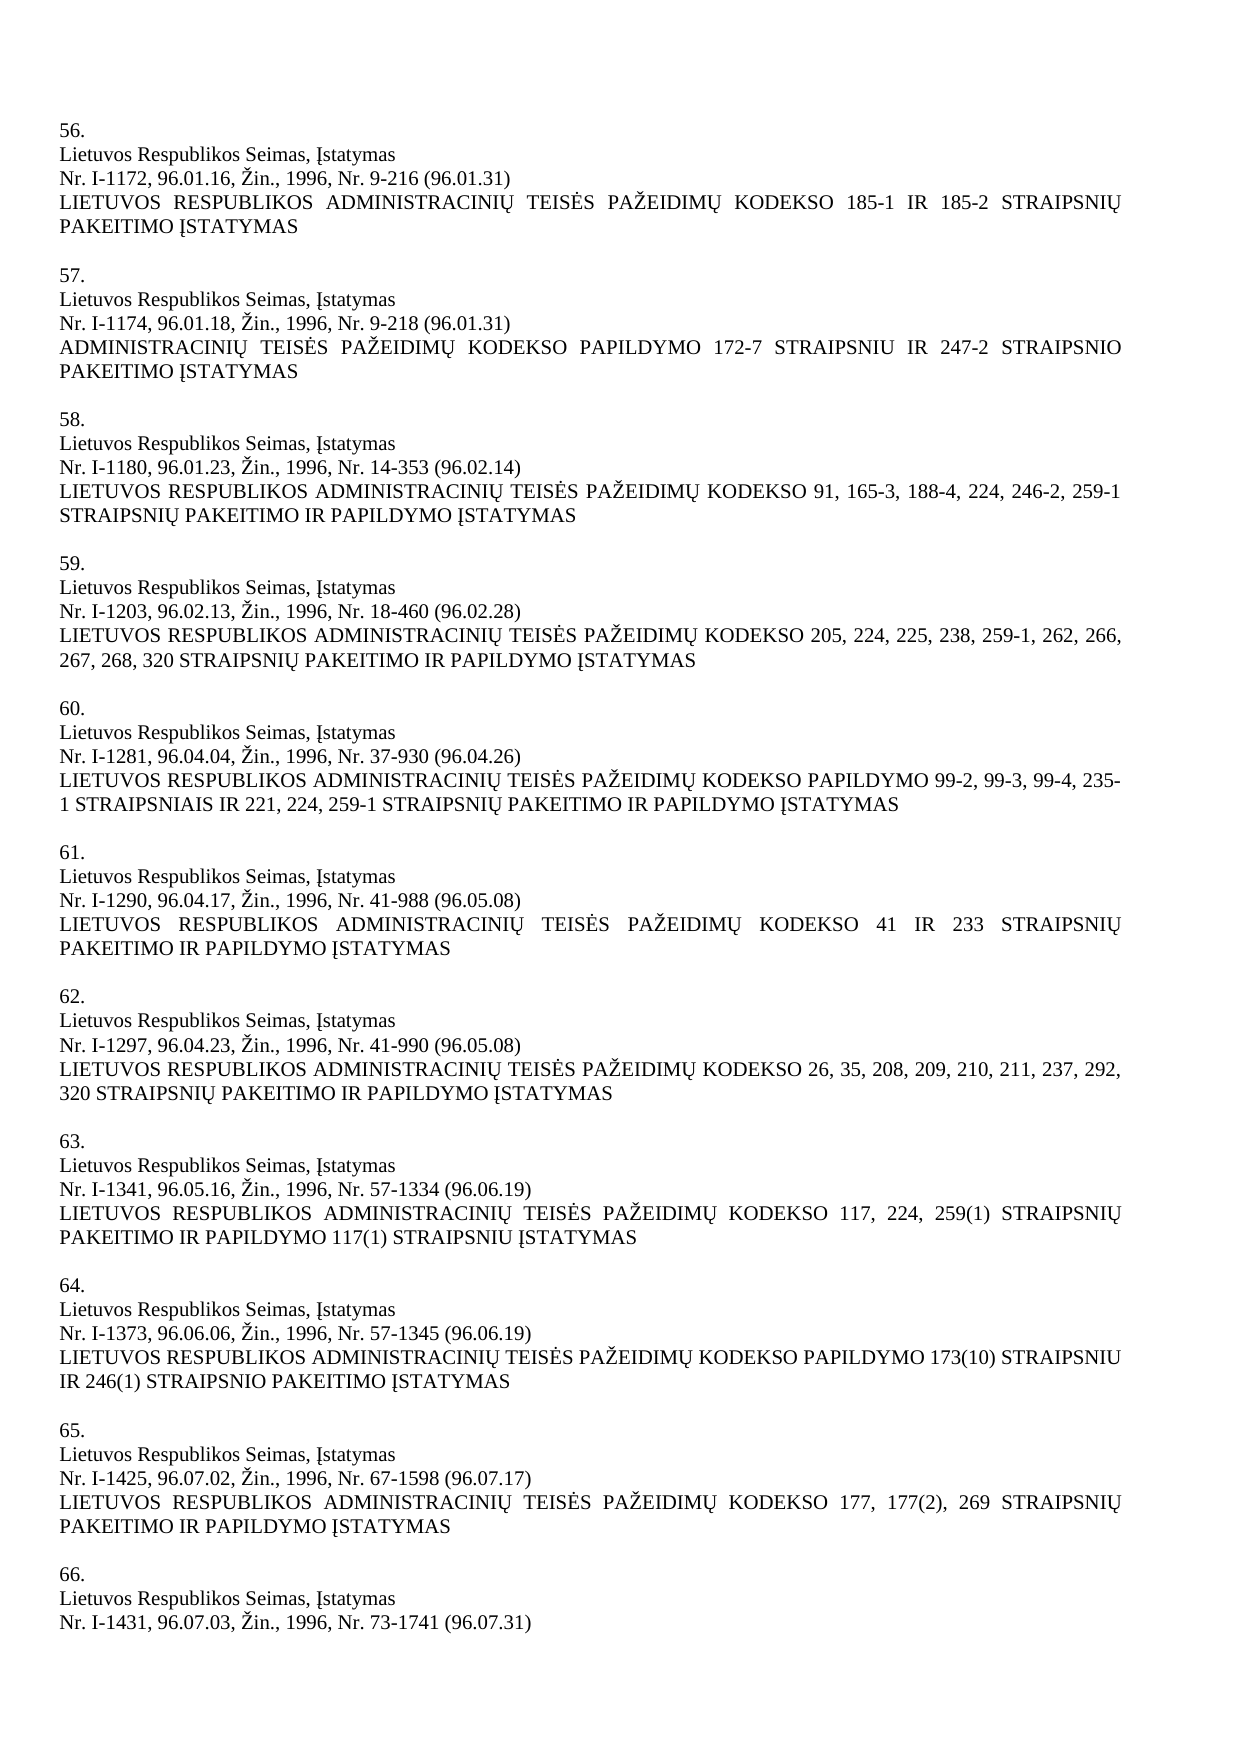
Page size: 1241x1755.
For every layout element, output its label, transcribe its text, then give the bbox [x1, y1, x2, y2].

text LIETUVOS RESPUBLIKOS ADMINISTRACINIŲ TEISĖS PAŽEIDIMŲ KODEKSO 185-1 IR 185-2 STRAIPSNIŲ PAKEITIMO ĮSTATYMAS [59, 190, 1122, 238]
text Lietuvos Respublikos Seimas, Įstatymas [59, 575, 1122, 599]
text LIETUVOS RESPUBLIKOS ADMINISTRACINIŲ TEISĖS PAŽEIDIMŲ KODEKSO 41 IR 233 STRAIPSNIŲ PAKEITIMO IR PAPILDYMO ĮSTATYMAS [59, 912, 1122, 960]
text Nr. I-1180, 96.01.23, Žin., 1996, Nr. 14-353 (96.02.14) [59, 455, 1122, 479]
text LIETUVOS RESPUBLIKOS ADMINISTRACINIŲ TEISĖS PAŽEIDIMŲ KODEKSO 91, 165-3, 188-4, 224, 246-2, 259-1 STRAIPSNIŲ PAKEITIMO IR PAPILDYMO ĮSTATYMAS [59, 479, 1122, 527]
text 57. [59, 262, 1122, 287]
text LIETUVOS RESPUBLIKOS ADMINISTRACINIŲ TEISĖS PAŽEIDIMŲ KODEKSO 205, 224, 225, 238, 259-1, 262, 266, 267, 268, 320 STRAIPSNIŲ PAKEITIMO IR PAPILDYMO ĮSTATYMAS [59, 623, 1122, 672]
text ADMINISTRACINIŲ TEISĖS PAŽEIDIMŲ KODEKSO PAPILDYMO 172-7 STRAIPSNIU IR 247-2 STRAIPSNIO PAKEITIMO ĮSTATYMAS [59, 335, 1122, 383]
text Nr. I-1373, 96.06.06, Žin., 1996, Nr. 57-1345 (96.06.19) [59, 1321, 1122, 1345]
text Lietuvos Respublikos Seimas, Įstatymas [59, 142, 1122, 166]
text 64. [59, 1273, 1122, 1297]
text Lietuvos Respublikos Seimas, Įstatymas [59, 1586, 1122, 1610]
text 66. [59, 1562, 1122, 1586]
text Lietuvos Respublikos Seimas, Įstatymas [59, 287, 1122, 311]
text LIETUVOS RESPUBLIKOS ADMINISTRACINIŲ TEISĖS PAŽEIDIMŲ KODEKSO 177, 177(2), 269 STRAIPSNIŲ PAKEITIMO IR PAPILDYMO ĮSTATYMAS [59, 1490, 1122, 1538]
text Lietuvos Respublikos Seimas, Įstatymas [59, 1442, 1122, 1466]
text Lietuvos Respublikos Seimas, Įstatymas [59, 864, 1122, 888]
text 62. [59, 984, 1122, 1008]
text 65. [59, 1417, 1122, 1442]
text Nr. I-1297, 96.04.23, Žin., 1996, Nr. 41-990 (96.05.08) [59, 1032, 1122, 1057]
text 58. [59, 407, 1122, 431]
text Lietuvos Respublikos Seimas, Įstatymas [59, 1008, 1122, 1032]
text LIETUVOS RESPUBLIKOS ADMINISTRACINIŲ TEISĖS PAŽEIDIMŲ KODEKSO PAPILDYMO 173(10) STRAIPSNIU IR 246(1) STRAIPSNIO PAKEITIMO ĮSTATYMAS [59, 1345, 1122, 1393]
text Nr. I-1172, 96.01.16, Žin., 1996, Nr. 9-216 (96.01.31) [59, 166, 1122, 190]
text Lietuvos Respublikos Seimas, Įstatymas [59, 1297, 1122, 1321]
text 61. [59, 840, 1122, 864]
text Nr. I-1281, 96.04.04, Žin., 1996, Nr. 37-930 (96.04.26) [59, 744, 1122, 768]
text Lietuvos Respublikos Seimas, Įstatymas [59, 431, 1122, 455]
text Lietuvos Respublikos Seimas, Įstatymas [59, 1153, 1122, 1177]
text 56. [59, 118, 1122, 142]
text Nr. I-1341, 96.05.16, Žin., 1996, Nr. 57-1334 (96.06.19) [59, 1177, 1122, 1201]
text Nr. I-1431, 96.07.03, Žin., 1996, Nr. 73-1741 (96.07.31) [59, 1610, 1122, 1634]
text LIETUVOS RESPUBLIKOS ADMINISTRACINIŲ TEISĖS PAŽEIDIMŲ KODEKSO PAPILDYMO 99-2, 99-3, 99-4, 235-1 STRAIPSNIAIS IR 221, 224, 259-1 STRAIPSNIŲ PAKEITIMO IR PAPILDYMO ĮSTATYMAS [59, 768, 1122, 816]
text Nr. I-1203, 96.02.13, Žin., 1996, Nr. 18-460 (96.02.28) [59, 599, 1122, 623]
text LIETUVOS RESPUBLIKOS ADMINISTRACINIŲ TEISĖS PAŽEIDIMŲ KODEKSO 26, 35, 208, 209, 210, 211, 237, 292, 320 STRAIPSNIŲ PAKEITIMO IR PAPILDYMO ĮSTATYMAS [59, 1057, 1122, 1105]
text 59. [59, 551, 1122, 575]
text Nr. I-1290, 96.04.17, Žin., 1996, Nr. 41-988 (96.05.08) [59, 888, 1122, 912]
text Lietuvos Respublikos Seimas, Įstatymas [59, 720, 1122, 744]
text Nr. I-1174, 96.01.18, Žin., 1996, Nr. 9-218 (96.01.31) [59, 311, 1122, 335]
text 63. [59, 1129, 1122, 1153]
text 60. [59, 696, 1122, 720]
text LIETUVOS RESPUBLIKOS ADMINISTRACINIŲ TEISĖS PAŽEIDIMŲ KODEKSO 117, 224, 259(1) STRAIPSNIŲ PAKEITIMO IR PAPILDYMO 117(1) STRAIPSNIU ĮSTATYMAS [59, 1201, 1122, 1249]
text Nr. I-1425, 96.07.02, Žin., 1996, Nr. 67-1598 (96.07.17) [59, 1466, 1122, 1490]
